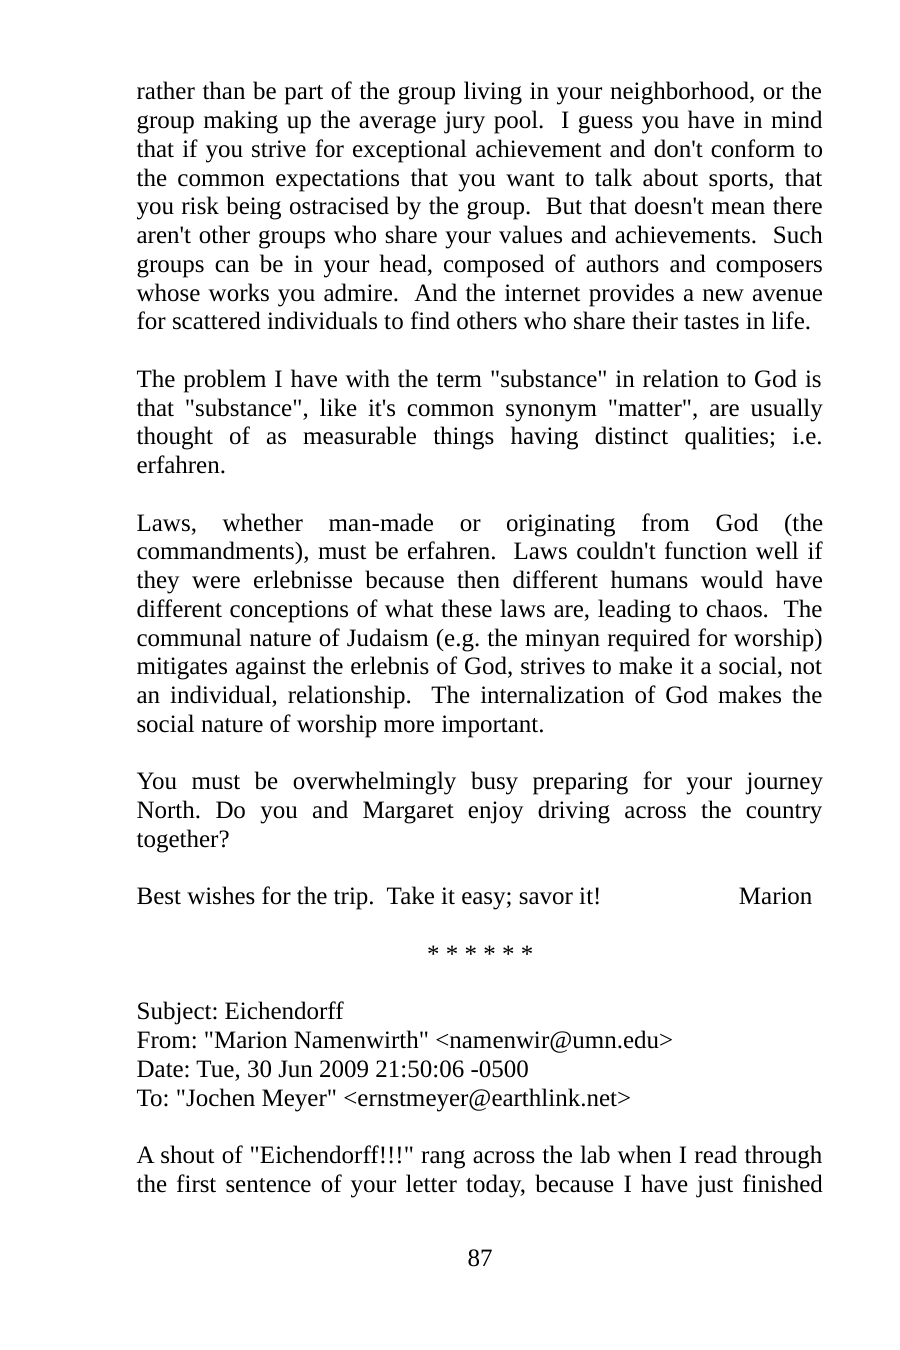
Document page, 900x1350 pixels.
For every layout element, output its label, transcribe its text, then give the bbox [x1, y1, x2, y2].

text You must be overwhelmingly busy preparing for your journey North. Do you and Margaret enjoy driving across the country together? [136, 766, 823, 853]
text Subject: Eichendorff [136, 996, 823, 1025]
text The problem I have with the term "substance" in relation to God is that "substance", like it's common synonym "matter", are usually thought of as measurable things having distinct qualities; i.e. erfahren. [136, 364, 823, 479]
text rather than be part of the group living in your neighborhood, or the group making up the average jury pool. I guess you have in mind that if you strive for exceptional achievement and don't conform to the common expectations that you want to talk about sports, that you risk being ostracised by the group. But that doesn't mean there aren't other groups who share your values and achievements. Such groups can be in your head, composed of authors and composers whose works you admire. And the internet provides a new avenue for scattered individuals to find others who share their tastes in life. [136, 76, 823, 335]
text Laws, whether man-made or originating from God (the commandments), must be erfahren. Laws couldn't function well if they were erlebnisse because then different humans would have different conceptions of what these laws are, leading to chaos. The communal nature of Judaism (e.g. the minyan required for worship) mitigates against the erlebnis of God, strives to make it a social, not an individual, relationship. The internalization of God makes the social nature of worship more important. [136, 508, 823, 738]
text To: "Jochen Meyer" <ernstmeyer@earthlink.net> [136, 1083, 823, 1111]
text * * * * * * [136, 939, 823, 968]
text From: "Marion Namenwirth" <namenwir@umn.edu> [136, 1025, 823, 1054]
text Date: Tue, 30 Jun 2009 21:50:06 -0500 [136, 1054, 823, 1083]
text Best wishes for the trip. Take it easy; savor it! Marion [136, 881, 823, 910]
text A shout of "Eichendorff!!!" rang across the lab when I read through the first sentence of your letter today, because I have just finished [136, 1140, 823, 1198]
